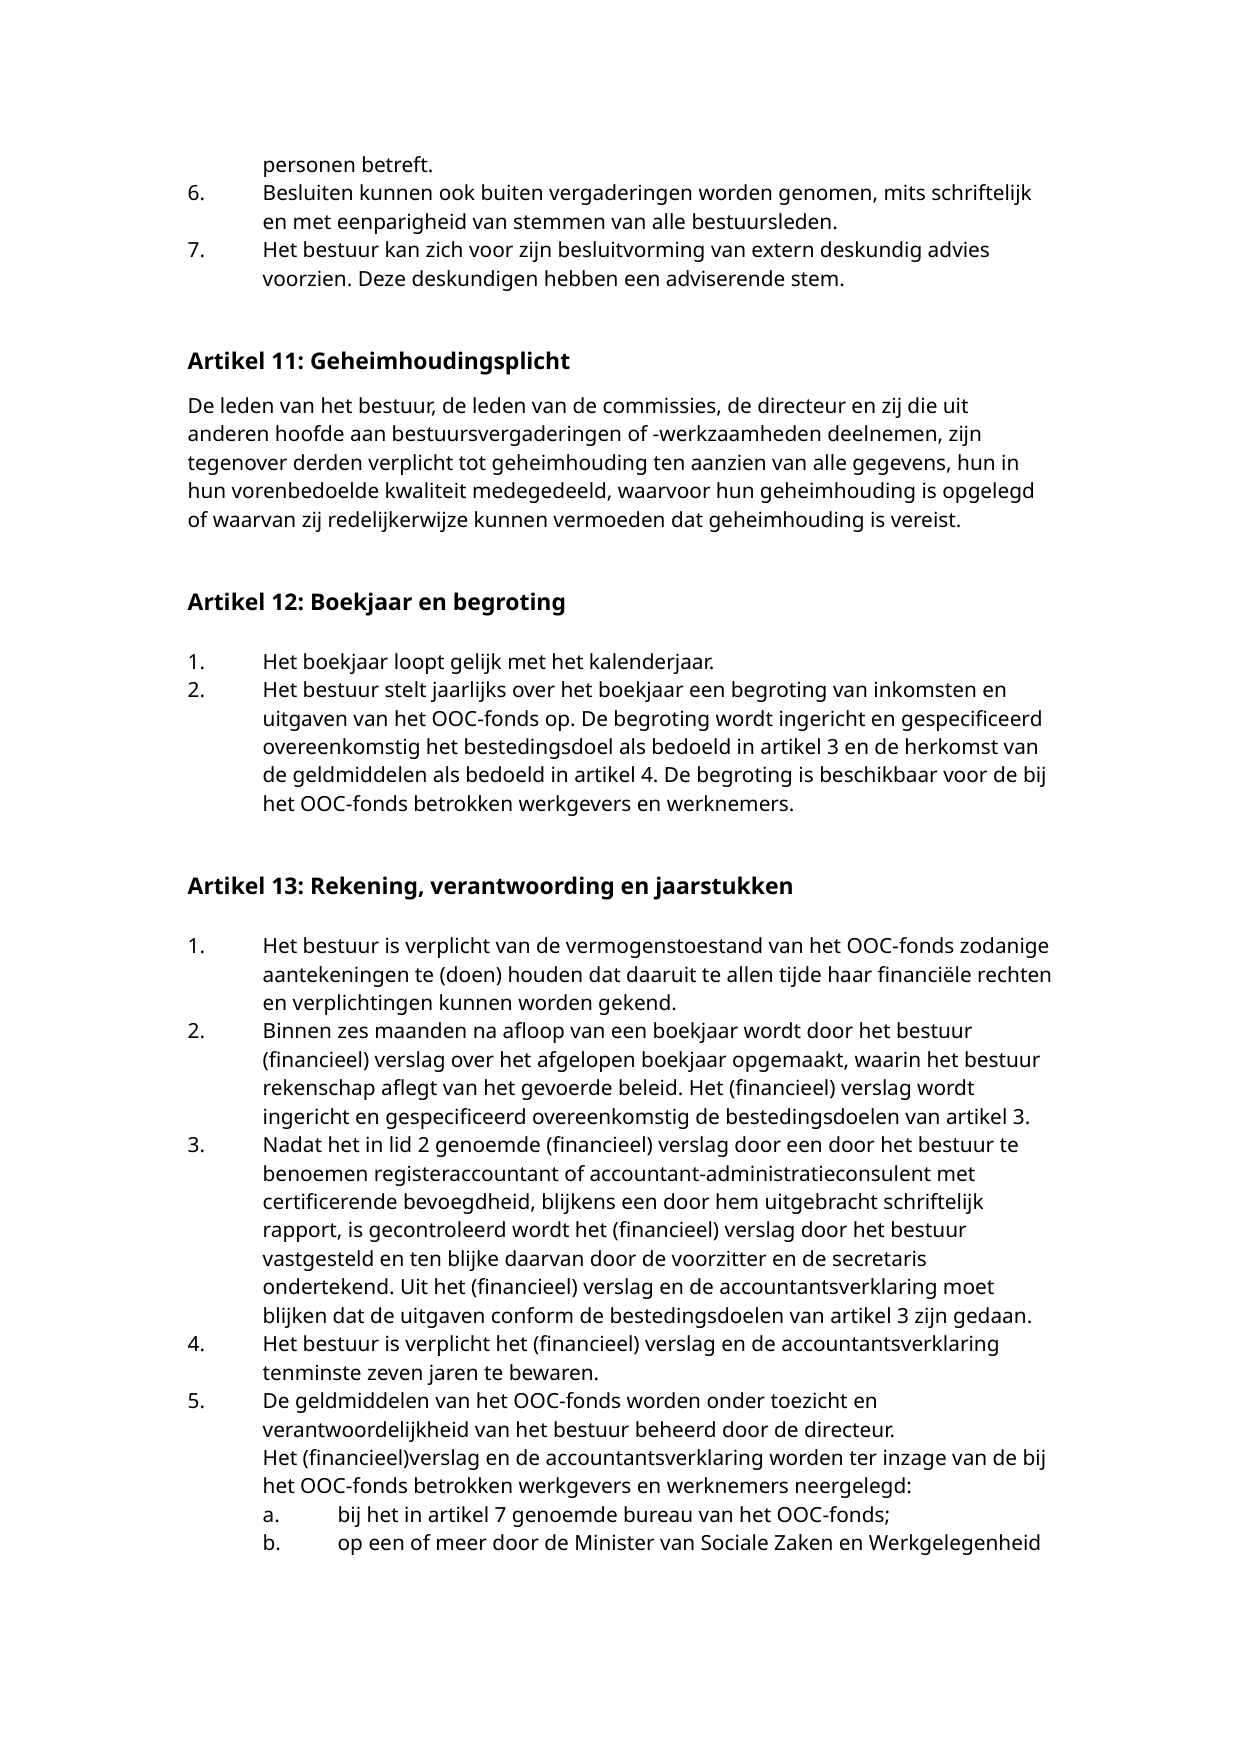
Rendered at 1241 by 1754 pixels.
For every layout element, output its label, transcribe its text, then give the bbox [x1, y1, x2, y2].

list Het bestuur stelt jaarlijks over het boekjaar een begroting van inkomsten en uitgaven van het OOC-fonds op. De begroting wordt ingericht en gespecificeerd overeenkomstig het bestedingsdoel als bedoeld in artikel 3 en de herkomst van de geldmiddelen als bedoeld in artikel 4. De begroting is beschikbaar voor de bij het OOC-fonds betrokken werkgevers en werknemers. [187, 675, 1053, 817]
list personen betreft. [187, 150, 1053, 178]
list Besluiten kunnen ook buiten vergaderingen worden genomen, mits schriftelijk en met eenparigheid van stemmen van alle bestuursleden. [187, 178, 1053, 235]
list De geldmiddelen van het OOC-fonds worden onder toezicht en verantwoordelijkheid van het bestuur beheerd door de directeur. [187, 1386, 1053, 1443]
subtitle Artikel 11: Geheimhoudingsplicht [187, 345, 1053, 376]
list Het bestuur is verplicht van de vermogenstoestand van het OOC-fonds zodanige aantekeningen te (doen) houden dat daaruit te allen tijde haar financiële rechten en verplichtingen kunnen worden gekend. [187, 931, 1053, 1017]
subtitle Artikel 13: Rekening, verantwoording en jaarstukken [187, 870, 1053, 901]
list Nadat het in lid 2 genoemde (financieel) verslag door een door het bestuur te benoemen registeraccountant of accountant-administratieconsulent met certificerende bevoegdheid, blijkens een door hem uitgebracht schriftelijk rapport, is gecontroleerd wordt het (financieel) verslag door het bestuur vastgesteld en ten blijke daarvan door de voorzitter en de secretaris ondertekend. Uit het (financieel) verslag en de accountantsverklaring moet blijken dat de uitgaven conform de bestedingsdoelen van artikel 3 zijn gedaan. [187, 1130, 1053, 1329]
list Binnen zes maanden na afloop van een boekjaar wordt door het bestuur (financieel) verslag over het afgelopen boekjaar opgemaakt, waarin het bestuur rekenschap aflegt van het gevoerde beleid. Het (financieel) verslag wordt ingericht en gespecificeerd overeenkomstig de bestedingsdoelen van artikel 3. [187, 1017, 1053, 1130]
list Het boekjaar loopt gelijk met het kalenderjaar. [187, 647, 1053, 675]
list Het bestuur kan zich voor zijn besluitvorming van extern deskundig advies voorzien. Deze deskundigen hebben een adviserende stem. [187, 235, 1053, 292]
list op een of meer door de Minister van Sociale Zaken en Werkgelegenheid [262, 1528, 1053, 1557]
text De leden van het bestuur, de leden van de commissies, de directeur en zij die uit anderen hoofde aan bestuursvergaderingen of -werkzaamheden deelnemen, zijn tegenover derden verplicht tot geheimhouding ten aanzien van alle gegevens, hun in hun vorenbedoelde kwaliteit medegedeeld, waarvoor hun geheimhouding is opgelegd of waarvan zij redelijkerwijze kunnen vermoeden dat geheimhouding is vereist. [187, 391, 1053, 533]
list Het (financieel)verslag en de accountantsverklaring worden ter inzage van de bij het OOC-fonds betrokken werkgevers en werknemers neergelegd: [187, 1443, 1053, 1500]
subtitle Artikel 12: Boekjaar en begroting [187, 586, 1053, 617]
list Het bestuur is verplicht het (financieel) verslag en de accountantsverklaring tenminste zeven jaren te bewaren. [187, 1329, 1053, 1386]
list bij het in artikel 7 genoemde bureau van het OOC-fonds; [262, 1500, 1053, 1528]
